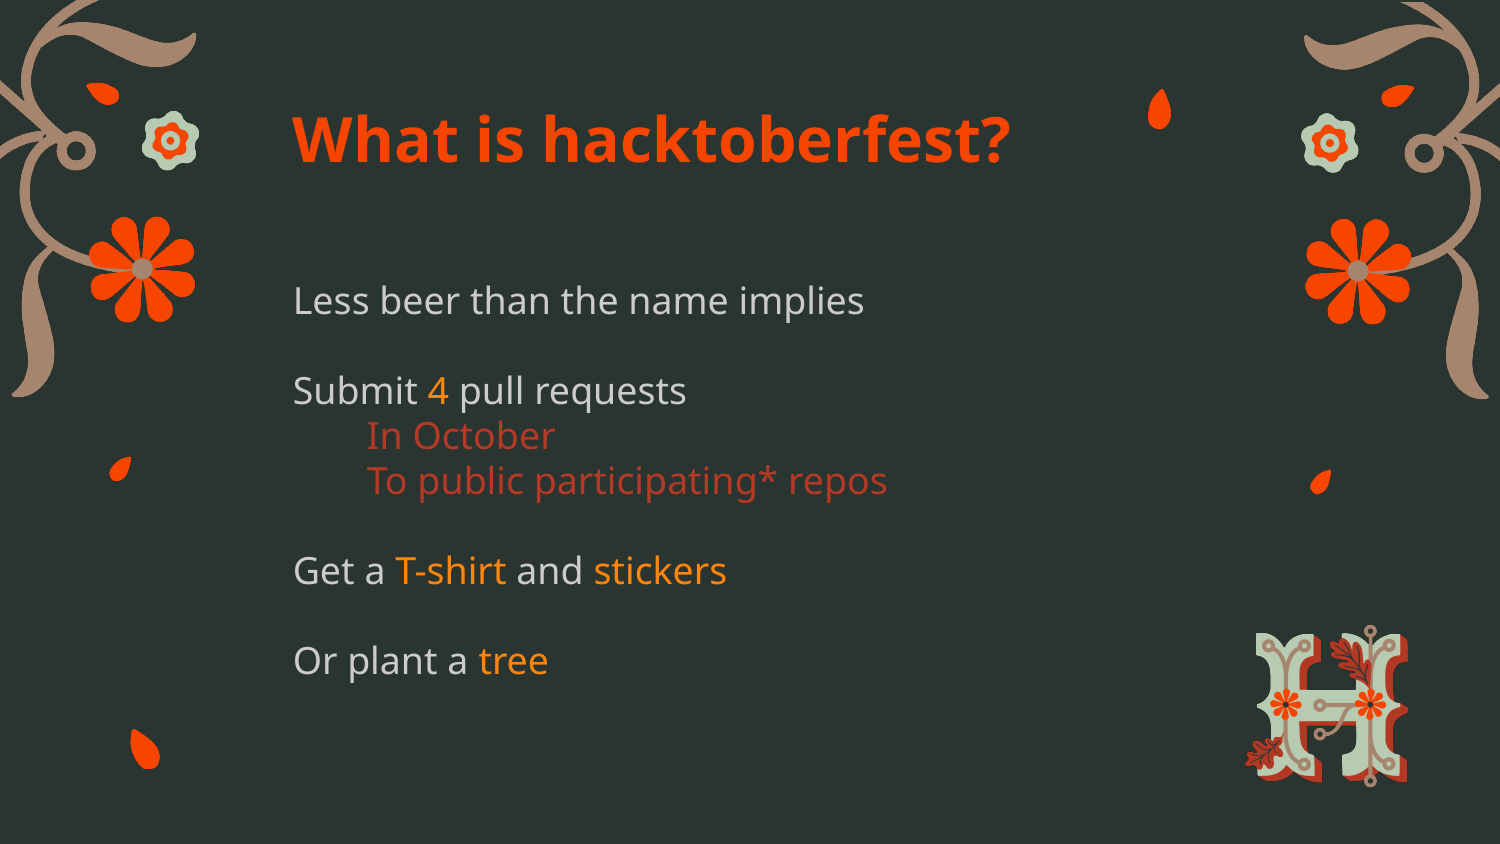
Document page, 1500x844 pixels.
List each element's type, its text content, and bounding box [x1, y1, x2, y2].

picture [1310, 470, 1333, 495]
picture [1245, 624, 1408, 788]
picture [109, 456, 132, 482]
picture [121, 728, 167, 773]
text_box What is hacktoberfest? [281, 94, 1152, 181]
picture [1152, 88, 1182, 133]
text_box Less beer than the name implies Submit 4 pull requests In October To public participating* repos Get a T-shirt and stickers Or plant a tree [281, 271, 1259, 778]
